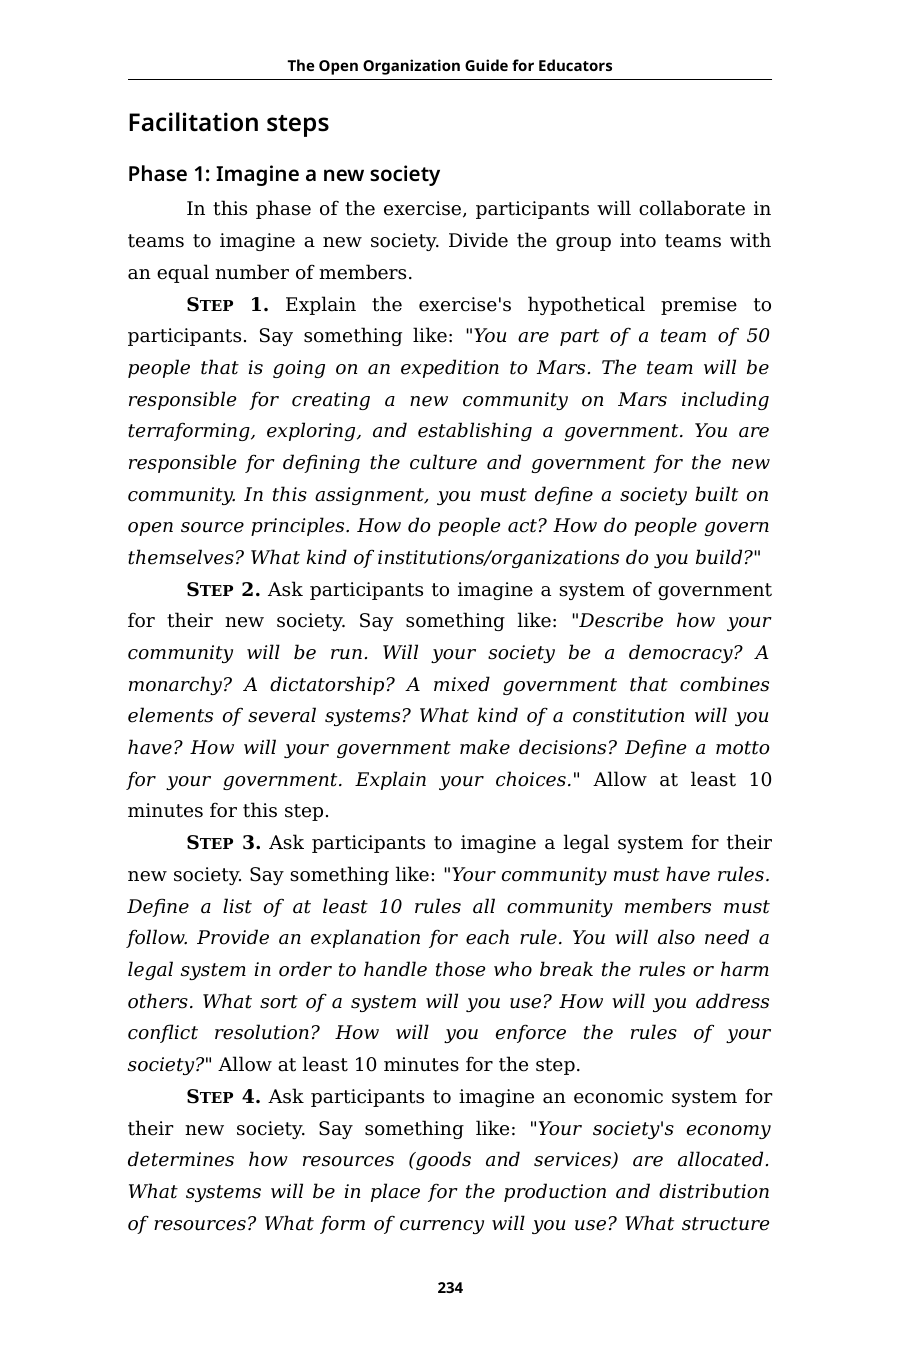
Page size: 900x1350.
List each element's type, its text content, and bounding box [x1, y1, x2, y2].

text Step 4. Ask participants to imagine an economic system for their new society. Say something like: "Your society's economy determines how resources (goods and services) are allocated. What systems will be in place for the production and distribution of resources? What form of currency will you use? What structure [127, 1086, 772, 1234]
text In this phase of the exercise, participants will collaborate in teams to imagine a new society. Divide the group into teams with an equal number of members. [127, 198, 772, 283]
subtitle Facilitation steps [127, 109, 772, 137]
subtitle Phase 1: Imagine a new society [127, 162, 772, 186]
text Step 3. Ask participants to imagine a legal system for their new society. Say something like: "Your community must have rules. Define a list of at least 10 rules all community members must follow. Provide an explanation for each rule. You will also need a legal system in order to handle those who break the rules or harm others. What sort of a system will you use? How will you address conflict resolution? How will you enforce the rules of your society?" Allow at least 10 minutes for the step. [127, 832, 772, 1076]
text Step 1. Explain the exercise's hypothetical premise to participants. Say something like: "You are part of a team of 50 people that is going on an expedition to Mars. The team will be responsible for creating a new community on Mars including terraforming, exploring, and establishing a government. You are responsible for defining the culture and government for the new community. In this assignment, you must define a society built on open source principles. How do people act? How do people govern themselves? What kind of institutions/organizations do you build?" [127, 293, 772, 569]
text Step 2. Ask participants to imagine a system of government for their new society. Say something like: "Describe how your community will be run. Will your society be a democracy? A monarchy? A dictatorship? A mixed government that combines elements of several systems? What kind of a constitution will you have? How will your government make decisions? Define a motto for your government. Explain your choices." Allow at least 10 minutes for this step. [127, 578, 772, 822]
